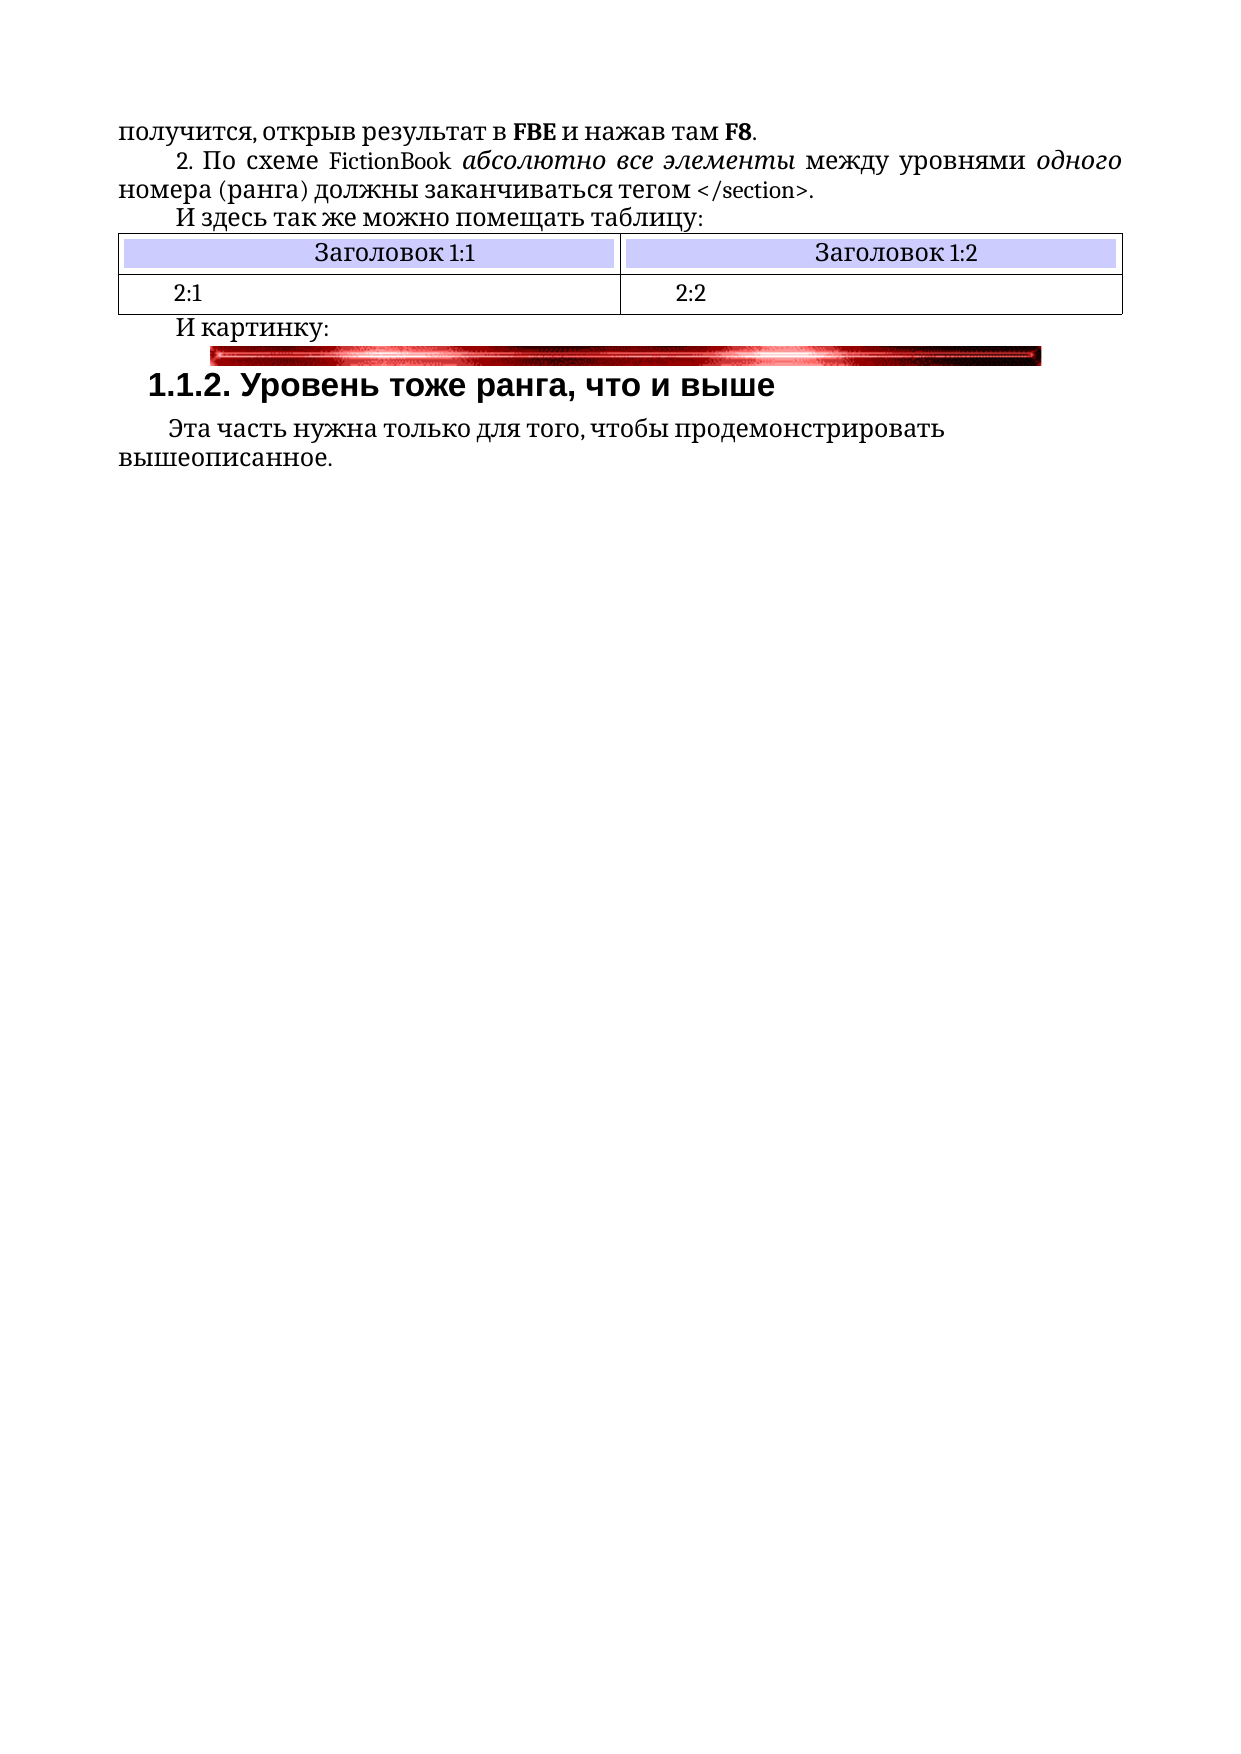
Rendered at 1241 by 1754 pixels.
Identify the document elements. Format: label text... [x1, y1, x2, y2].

text И картинку: [118, 315, 1122, 343]
subtitle 1.1.2. Уровень тоже ранга, что и выше [148, 354, 1122, 404]
table_cell 2:2 [621, 275, 1122, 314]
text Эта часть нужна только для того, чтобы продемонстрировать вышеописанное. [118, 415, 1122, 473]
picture [210, 346, 1042, 366]
table_cell 2:1 [119, 275, 620, 314]
table_header Заголовок 1:1 [119, 234, 620, 273]
table_header Заголовок 1:2 [621, 234, 1122, 273]
text 2. По схеме FictionBook абсолютно все элементы между уровнями одного номера (ранга) должны заканчиваться тегом </section>. [118, 147, 1122, 204]
text И здесь так же можно помещать таблицу: [118, 204, 1122, 233]
text получится, открыв результат в FBE и нажав там F8. [118, 118, 1122, 147]
